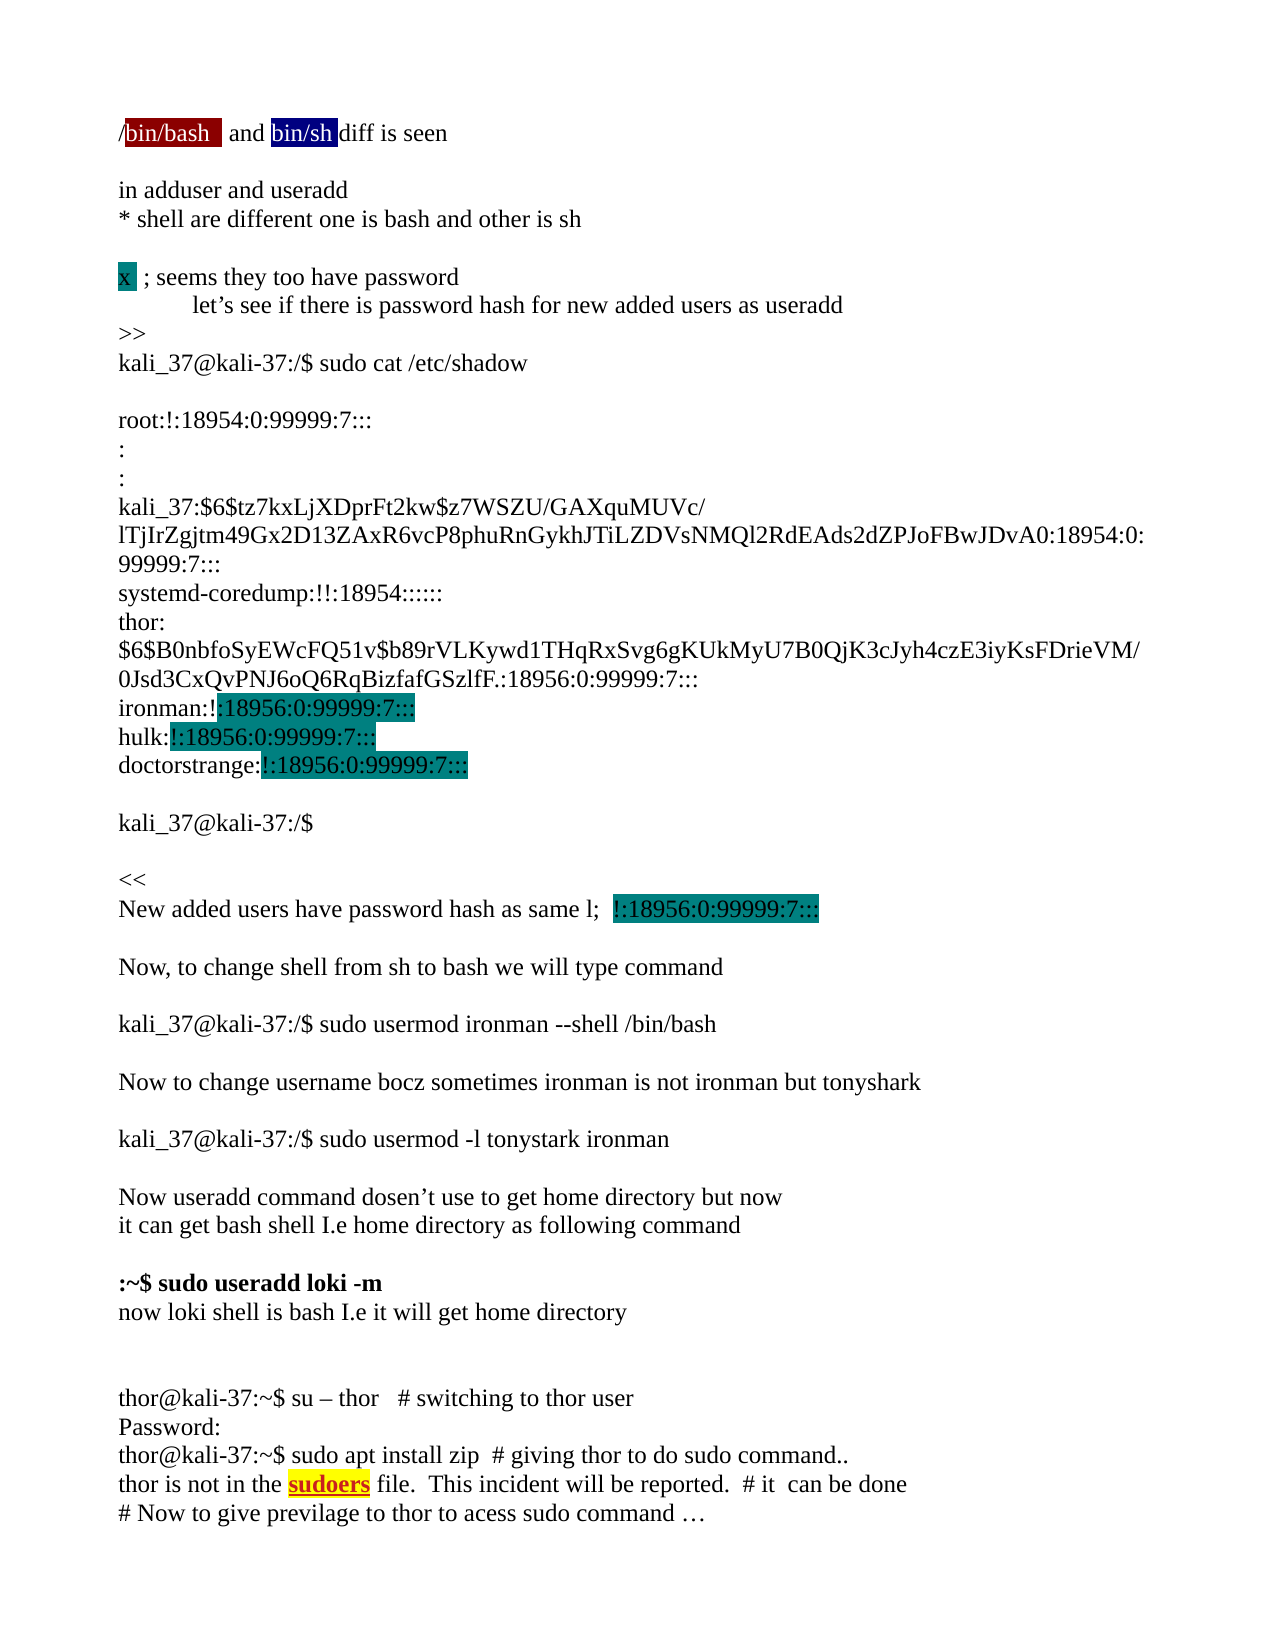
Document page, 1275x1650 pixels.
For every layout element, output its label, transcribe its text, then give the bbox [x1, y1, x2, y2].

text : [118, 434, 1157, 463]
text kali_37@kali-37:/$ sudo usermod -l tonystark ironman [118, 1124, 1157, 1153]
text kali_37@kali-37:/$ [118, 808, 1157, 837]
text thor is not in the sudoers file. This incident will be reported. # it can be done [118, 1469, 1157, 1498]
text hulk:!:18956:0:99999:7::: [118, 722, 1157, 751]
text thor@kali-37:~$ su – thor # switching to thor user [118, 1383, 1157, 1412]
text thor:$6$B0nbfoSyEWcFQ51v$b89rVLKywd1THqRxSvg6gKUkMyU7B0QjK3cJyh4czE3iyKsFDrieVM/0Jsd3CxQvPNJ6oQ6RqBizfafGSzlfF.:18956:0:99999:7::: [118, 607, 1157, 693]
text systemd-coredump:!!:18954:::::: [118, 578, 1157, 607]
text Password: [118, 1412, 1157, 1441]
text :~$ sudo useradd loki -m [118, 1268, 1157, 1297]
text doctorstrange:!:18956:0:99999:7::: [118, 751, 1157, 779]
text >> [118, 319, 1157, 348]
text x ; seems they too have password [118, 262, 1157, 291]
text in adduser and useradd [118, 176, 1157, 204]
text ironman:!:18956:0:99999:7::: [118, 693, 1157, 722]
text it can get bash shell I.e home directory as following command [118, 1211, 1157, 1239]
text Now useradd command dosen’t use to get home directory but now [118, 1182, 1157, 1211]
text * shell are different one is bash and other is sh [118, 204, 1157, 233]
text let’s see if there is password hash for new added users as useradd [118, 291, 1157, 319]
text kali_37@kali-37:/$ sudo cat /etc/shadow [118, 348, 1157, 377]
text root:!:18954:0:99999:7::: [118, 406, 1157, 434]
text Now to change username bocz sometimes ironman is not ironman but tonyshark [118, 1067, 1157, 1096]
text Now, to change shell from sh to bash we will type command [118, 952, 1157, 981]
text << [118, 866, 1157, 894]
text now loki shell is bash I.e it will get home directory [118, 1297, 1157, 1326]
text # Now to give previlage to thor to acess sudo command … [118, 1498, 1157, 1527]
text thor@kali-37:~$ sudo apt install zip # giving thor to do sudo command.. [118, 1441, 1157, 1469]
text : [118, 463, 1157, 492]
text kali_37:$6$tz7kxLjXDprFt2kw$z7WSZU/GAXquMUVc/lTjIrZgjtm49Gx2D13ZAxR6vcP8phuRnGykhJTiLZDVsNMQl2RdEAds2dZPJoFBwJDvA0:18954:0:99999:7::: [118, 492, 1157, 578]
text New added users have password hash as same l; !:18956:0:99999:7::: [118, 894, 1157, 923]
text kali_37@kali-37:/$ sudo usermod ironman --shell /bin/bash [118, 1009, 1157, 1038]
text /bin/bash and bin/sh diff is seen [118, 118, 1157, 147]
